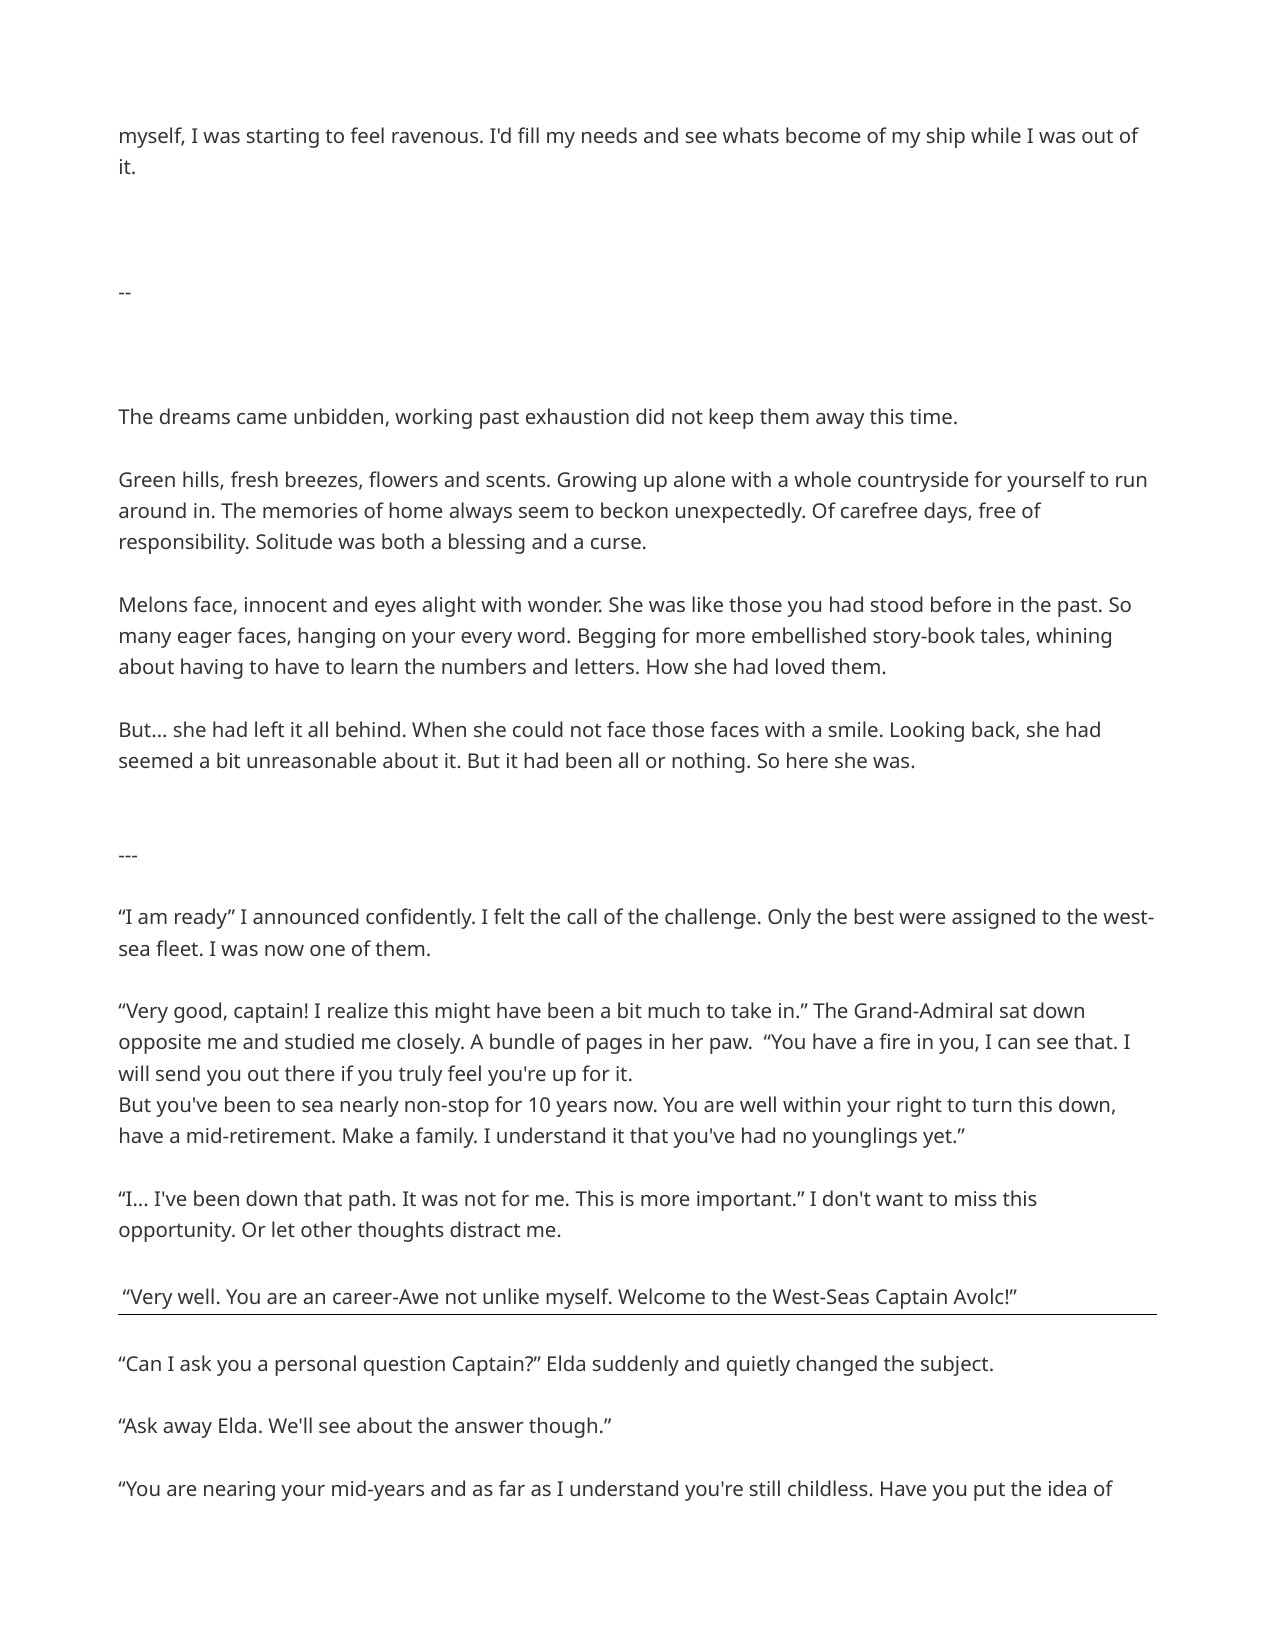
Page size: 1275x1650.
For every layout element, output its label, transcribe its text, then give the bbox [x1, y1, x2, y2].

text “I am ready” I announced confidently. I felt the call of the challenge. Only the best were assigned to the west-sea fleet. I was now one of them. [118, 899, 1157, 962]
text “Very well. You are an career-Awe not unlike myself. Welcome to the West-Seas Captain Avolc!” [118, 1274, 1157, 1314]
text “Can I ask you a personal question Captain?” Elda suddenly and quietly changed the subject. [118, 1346, 1157, 1377]
text myself, I was starting to feel ravenous. I'd fill my needs and see whats become of my ship while I was out of it. [118, 118, 1157, 181]
text Melons face, innocent and eyes alight with wonder. She was like those you had stood before in the past. So many eager faces, hanging on your every word. Begging for more embellished story-book tales, whining about having to have to learn the numbers and letters. How she had loved them. [118, 587, 1157, 681]
text The dreams came unbidden, working past exhaustion did not keep them away this time. [118, 399, 1157, 431]
text “Very good, captain! I realize this might have been a bit much to take in.” The Grand-Admiral sat down opposite me and studied me closely. A bundle of pages in her paw. “You have a fire in you, I can see that. I will send you out there if you truly feel you're up for it. [118, 993, 1157, 1087]
text “Ask away Elda. We'll see about the answer though.” [118, 1408, 1157, 1439]
text But... she had left it all behind. When she could not face those faces with a smile. Looking back, she had seemed a bit unreasonable about it. But it had been all or nothing. So here she was. [118, 712, 1157, 774]
text --- [118, 837, 1157, 868]
text But you've been to sea nearly non-stop for 10 years now. You are well within your right to turn this down, have a mid-retirement. Make a family. I understand it that you've had no younglings yet.” [118, 1087, 1157, 1149]
text -- [118, 274, 1157, 306]
text Green hills, fresh breezes, flowers and scents. Growing up alone with a whole countryside for yourself to run around in. The memories of home always seem to beckon unexpectedly. Of carefree days, free of responsibility. Solitude was both a blessing and a curse. [118, 462, 1157, 556]
text “You are nearing your mid-years and as far as I understand you're still childless. Have you put the idea of [118, 1471, 1157, 1502]
text “I... I've been down that path. It was not for me. This is more important.” I don't want to miss this opportunity. Or let other thoughts distract me. [118, 1181, 1157, 1243]
